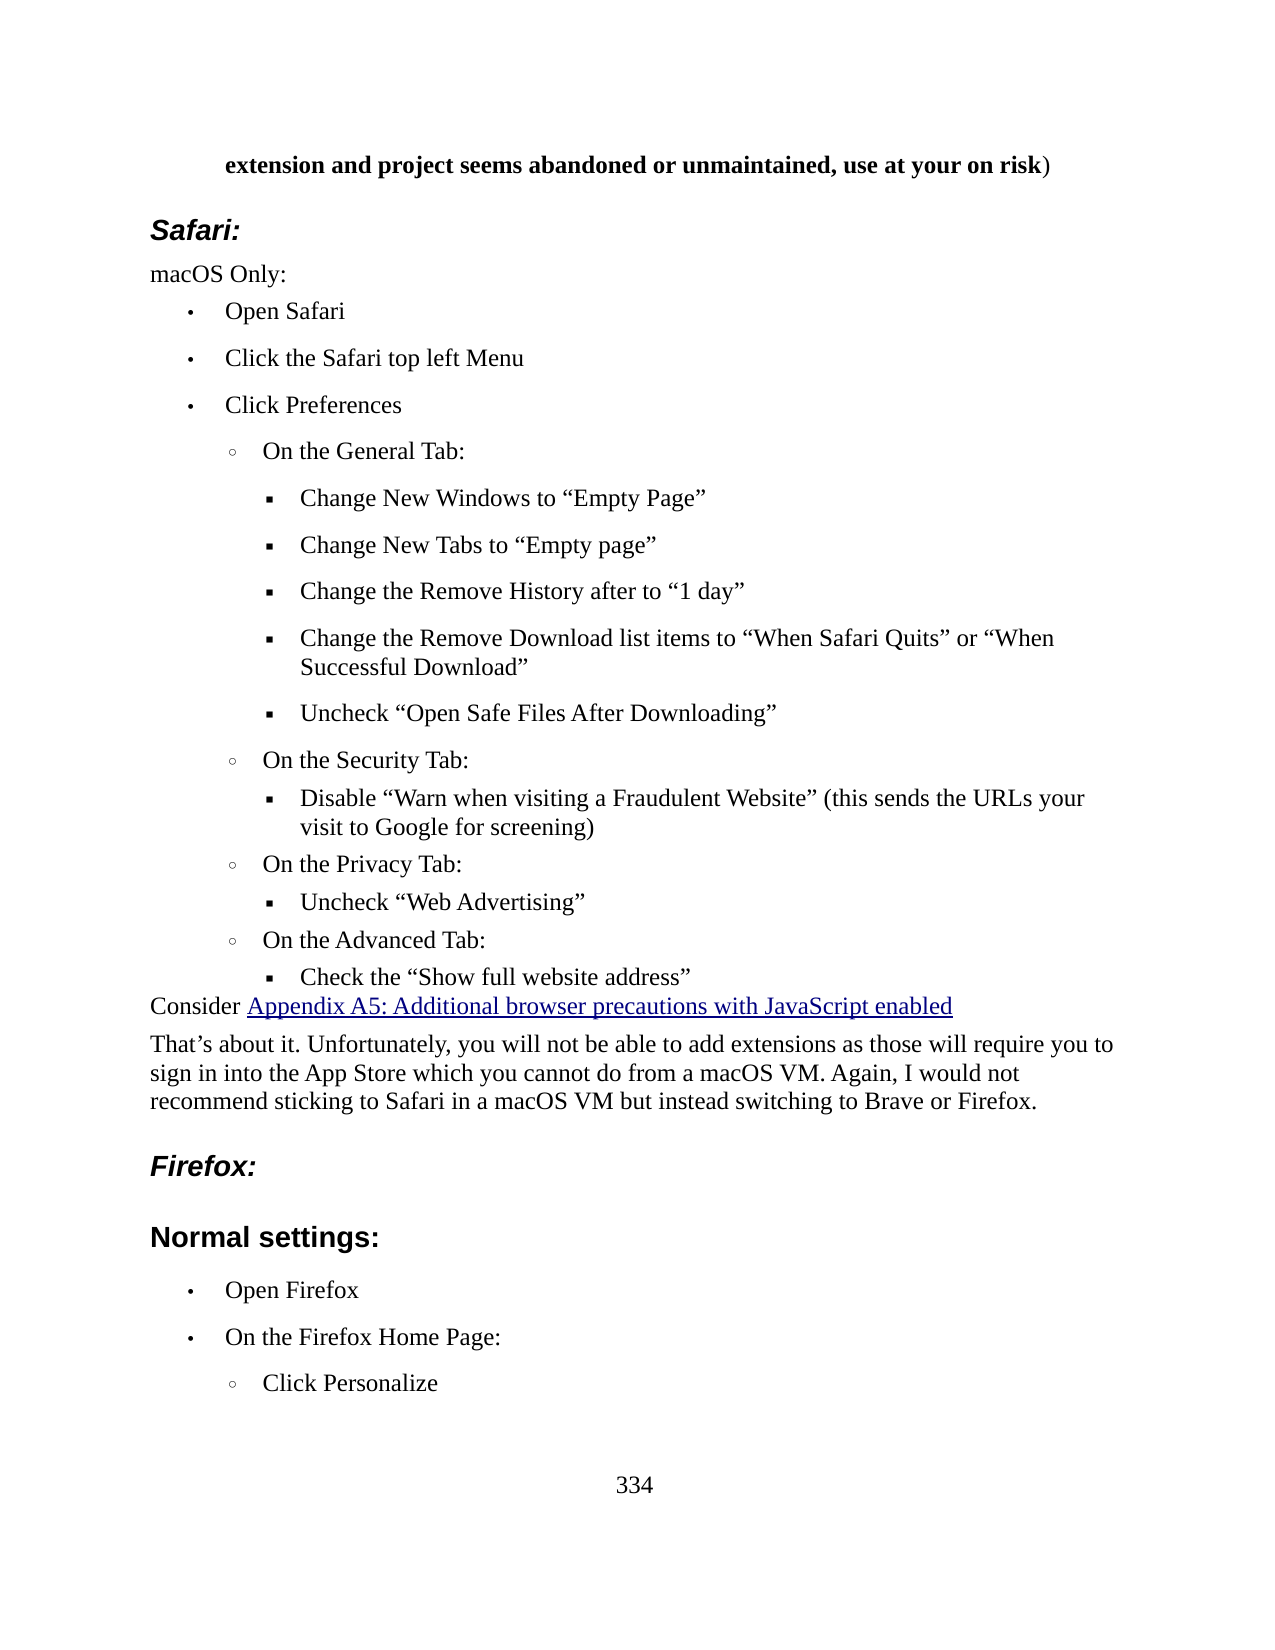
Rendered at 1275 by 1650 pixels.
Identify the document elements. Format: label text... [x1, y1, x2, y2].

list Click the Safari top left Menu [187, 343, 1125, 372]
list Open Firefox [187, 1275, 1125, 1304]
list Change the Remove History after to “1 day” [262, 576, 1125, 605]
list Change New Tabs to “Empty page” [262, 530, 1125, 558]
list Change New Windows to “Empty Page” [262, 483, 1125, 512]
text That’s about it. Unfortunately, you will not be able to add extensions as those will require you to sign in into the App Store which you cannot do from a macOS VM. Again, I would not recommend sticking to Safari in a macOS VM but instead switching to Brave or Firefox. [150, 1029, 1125, 1115]
list On the General Tab: [225, 436, 1125, 465]
list On the Security Tab: [225, 745, 1125, 774]
text macOS Only: [150, 259, 1125, 287]
list Change the Remove Download list items to “When Safari Quits” or “When Successful Download” [262, 623, 1125, 681]
list Disable “Warn when visiting a Fraudulent Website” (this sends the URLs your visit to Google for screening) [262, 783, 1125, 840]
list Check the “Show full website address” [262, 962, 1125, 991]
list extension and project seems abandoned or unmaintained, use at your on risk) [187, 150, 1125, 179]
list On the Privacy Tab: [225, 849, 1125, 878]
list Open Safari [187, 296, 1125, 325]
subtitle Safari: [150, 213, 1125, 246]
subtitle Normal settings: [150, 1220, 1125, 1254]
list Click Personalize [225, 1368, 1125, 1397]
text Consider Appendix A5: Additional browser precautions with JavaScript enabled [150, 991, 1125, 1020]
subtitle Firefox: [150, 1149, 1125, 1183]
list Click Preferences [187, 390, 1125, 418]
list On the Firefox Home Page: [187, 1322, 1125, 1351]
list On the Advanced Tab: [225, 925, 1125, 953]
list Uncheck “Web Advertising” [262, 887, 1125, 916]
list Uncheck “Open Safe Files After Downloading” [262, 698, 1125, 727]
